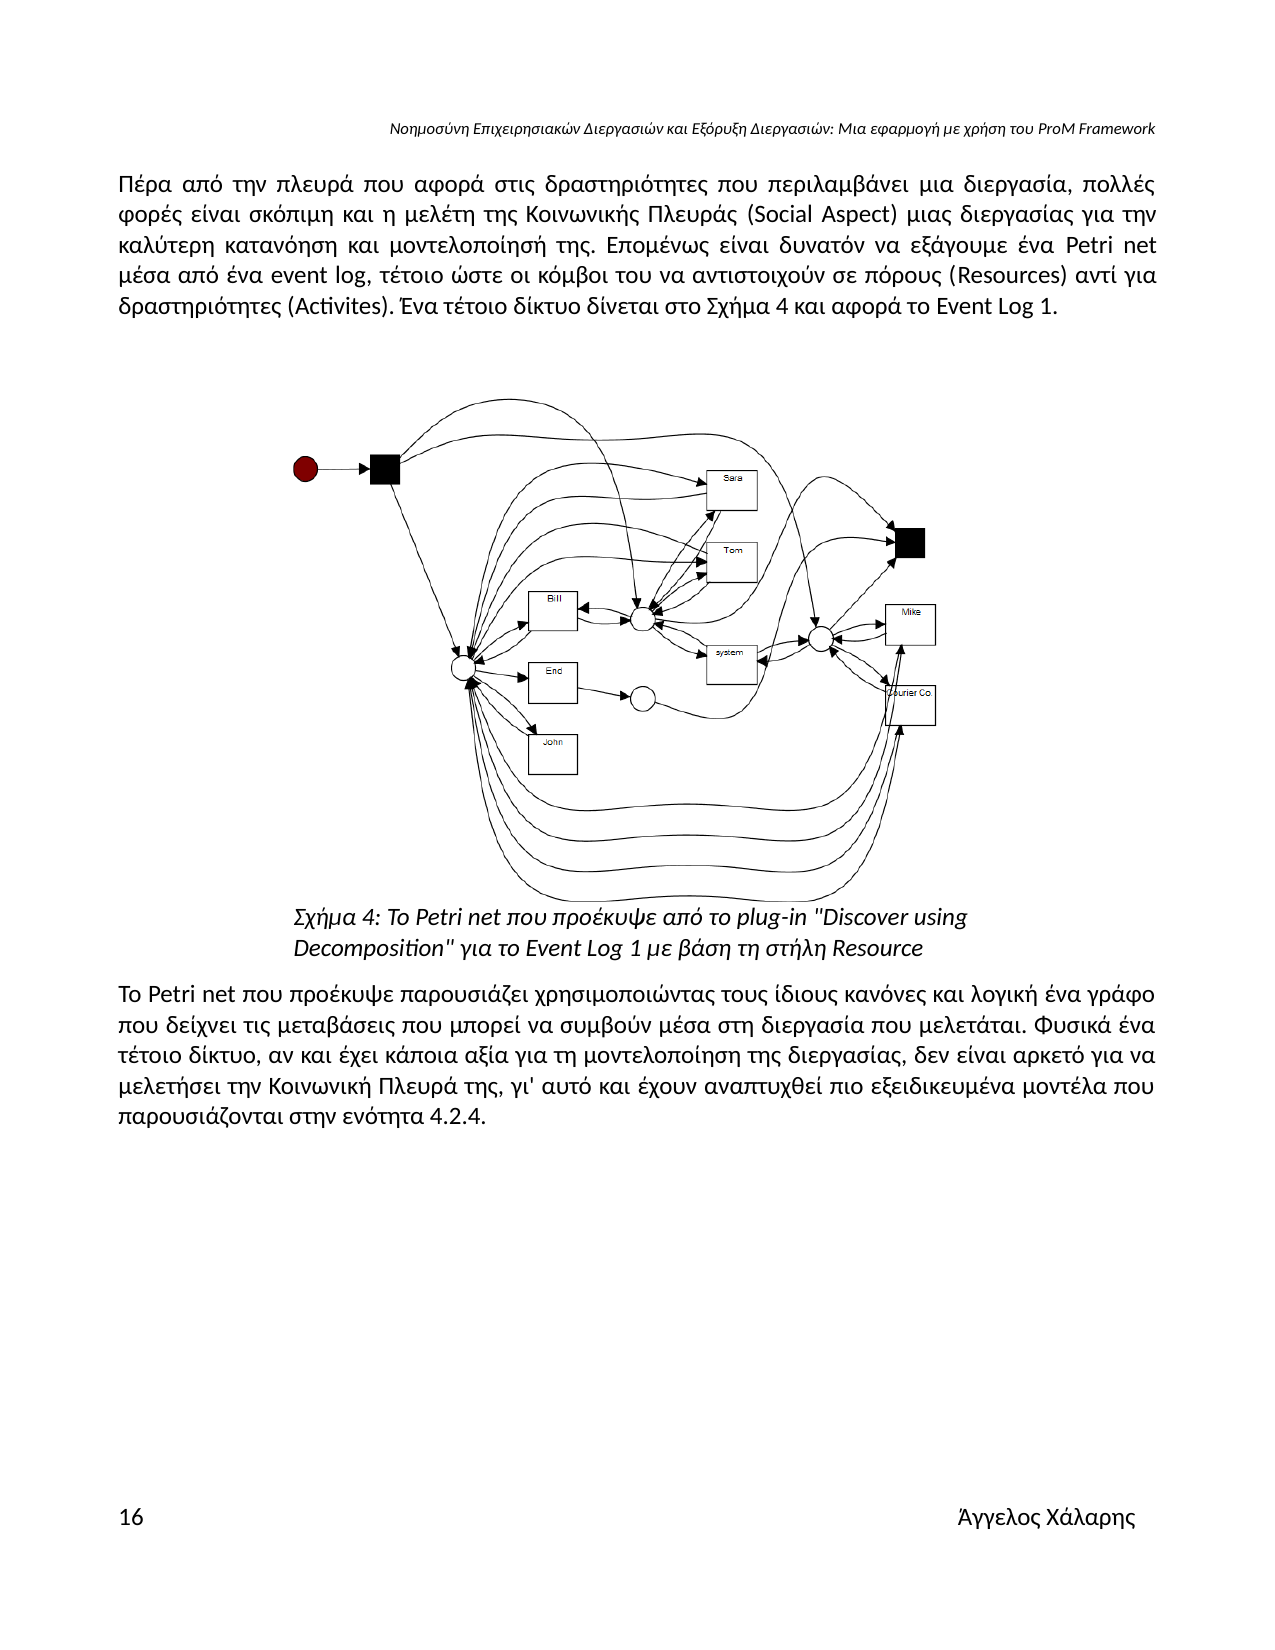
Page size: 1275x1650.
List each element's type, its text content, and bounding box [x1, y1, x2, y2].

text Το Petri net που προέκυψε παρουσιάζει χρησιμοποιώντας τους ίδιους κανόνες και λογική ένα γράφο που δείχνει τις μεταβάσεις που μπορεί να συμβούν μέσα στη διεργασία που μελετάται. Φυσικά ένα τέτοιο δίκτυο, αν και έχει κάποια αξία για τη μοντελοποίηση της διεργασίας, δεν είναι αρκετό για να μελετήσει την Κοινωνική Πλευρά της, γι' αυτό και έχουν αναπτυχθεί πιο εξειδικευμένα μοντέλα που παρουσιάζονται στην ενότητα 4.2.4. [118, 978, 1157, 1131]
picture [293, 345, 982, 902]
text Σχήμα 4: To Petri net που προέκυψε από το plug-in "Discover using Decomposition" για το Event Log 1 με βάση τη στήλη Resource [293, 902, 982, 962]
text Πέρα από την πλευρά που αφορά στις δραστηριότητες που περιλαμβάνει μια διεργασία, πολλές φορές είναι σκόπιμη και η μελέτη της Κοινωνικής Πλευράς (Social Aspect) μιας διεργασίας για την καλύτερη κατανόηση και μοντελοποίησή της. Επομένως είναι δυνατόν να εξάγουμε ένα Petri net μέσα από ένα event log, τέτοιο ώστε οι κόμβοι του να αντιστοιχούν σε πόρους (Resources) αντί για δραστηριότητες (Activites). Ένα τέτοιο δίκτυο δίνεται στο Σχήμα 4 και αφορά το Event Log 1. [118, 168, 1157, 321]
